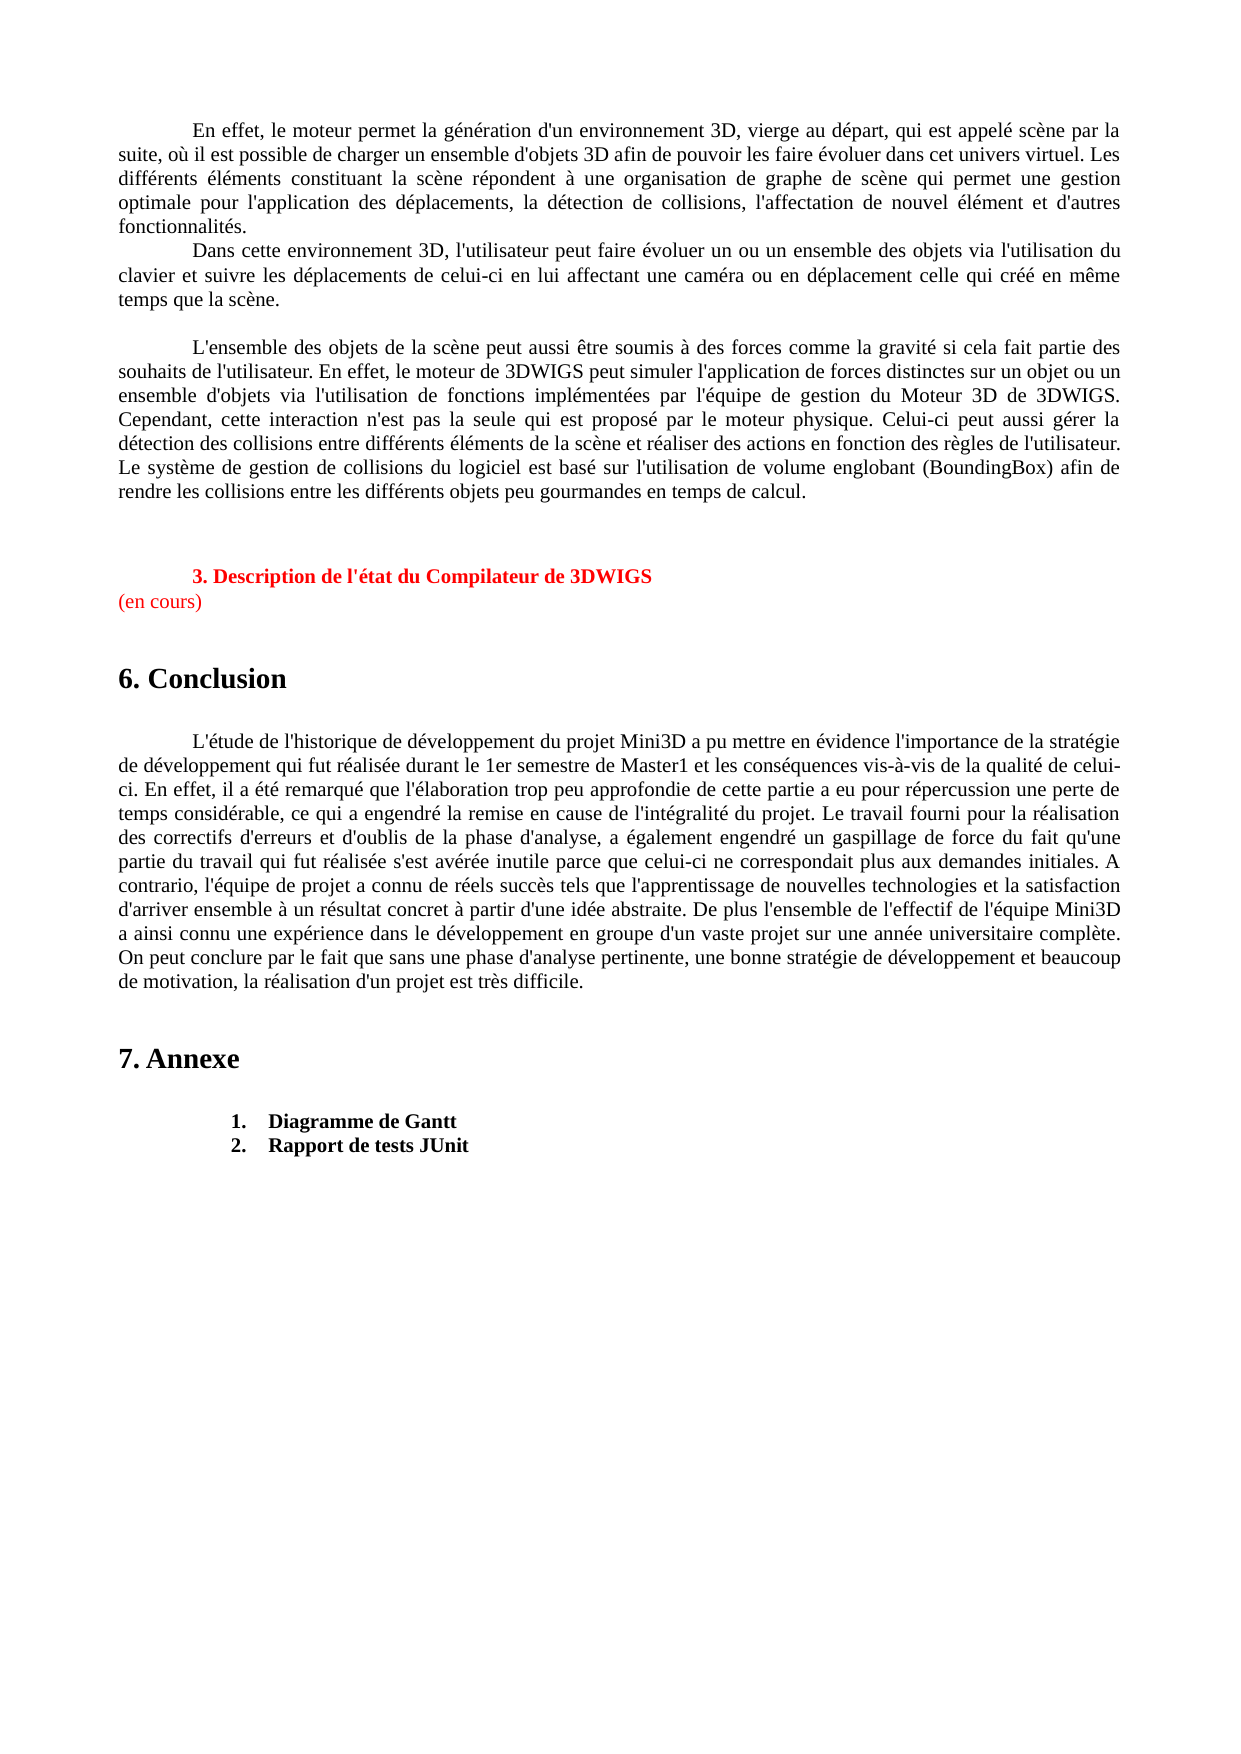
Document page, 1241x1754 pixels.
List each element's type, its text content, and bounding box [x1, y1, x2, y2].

list Rapport de tests JUnit [231, 1133, 1122, 1157]
text 3. Description de l'état du Compilateur de 3DWIGS [118, 561, 1122, 589]
text (en cours) [118, 589, 1122, 613]
text 6. Conclusion [118, 662, 1122, 695]
text L'étude de l'historique de développement du projet Mini3D a pu mettre en évidence l'importance de la stratégie de développement qui fut réalisée durant le 1er semestre de Master1 et les conséquences vis-à-vis de la qualité de celui-ci. En effet, il a été remarqué que l'élaboration trop peu approfondie de cette partie a eu pour répercussion une perte de temps considérable, ce qui a engendré la remise en cause de l'intégralité du projet. Le travail fourni pour la réalisation des correctifs d'erreurs et d'oublis de la phase d'analyse, a également engendré un gaspillage de force du fait qu'une partie du travail qui fut réalisée s'est avérée inutile parce que celui-ci ne correspondait plus aux demandes initiales. A contrario, l'équipe de projet a connu de réels succès tels que l'apprentissage de nouvelles technologies et la satisfaction d'arriver ensemble à un résultat concret à partir d'une idée abstraite. De plus l'ensemble de l'effectif de l'équipe Mini3D a ainsi connu une expérience dans le développement en groupe d'un vaste projet sur une année universitaire complète. On peut conclure par le fait que sans une phase d'analyse pertinente, une bonne stratégie de développement et beaucoup de motivation, la réalisation d'un projet est très difficile. [118, 729, 1122, 993]
text En effet, le moteur permet la génération d'un environnement 3D, vierge au départ, qui est appelé scène par la suite, où il est possible de charger un ensemble d'objets 3D afin de pouvoir les faire évoluer dans cet univers virtuel. Les différents éléments constituant la scène répondent à une organisation de graphe de scène qui permet une gestion optimale pour l'application des déplacements, la détection de collisions, l'affectation de nouvel élément et d'autres fonctionnalités. [118, 118, 1122, 238]
text L'ensemble des objets de la scène peut aussi être soumis à des forces comme la gravité si cela fait partie des souhaits de l'utilisateur. En effet, le moteur de 3DWIGS peut simuler l'application de forces distinctes sur un objet ou un ensemble d'objets via l'utilisation de fonctions implémentées par l'équipe de gestion du Moteur 3D de 3DWIGS. Cependant, cette interaction n'est pas la seule qui est proposé par le moteur physique. Celui-ci peut aussi gérer la détection des collisions entre différents éléments de la scène et réaliser des actions en fonction des règles de l'utilisateur. Le système de gestion de collisions du logiciel est basé sur l'utilisation de volume englobant (BoundingBox) afin de rendre les collisions entre les différents objets peu gourmandes en temps de calcul. [118, 335, 1122, 503]
text 7. Annexe [118, 1041, 1122, 1075]
text Dans cette environnement 3D, l'utilisateur peut faire évoluer un ou un ensemble des objets via l'utilisation du clavier et suivre les déplacements de celui-ci en lui affectant une caméra ou en déplacement celle qui créé en même temps que la scène. [118, 238, 1122, 311]
list Diagramme de Gantt [231, 1108, 1122, 1133]
